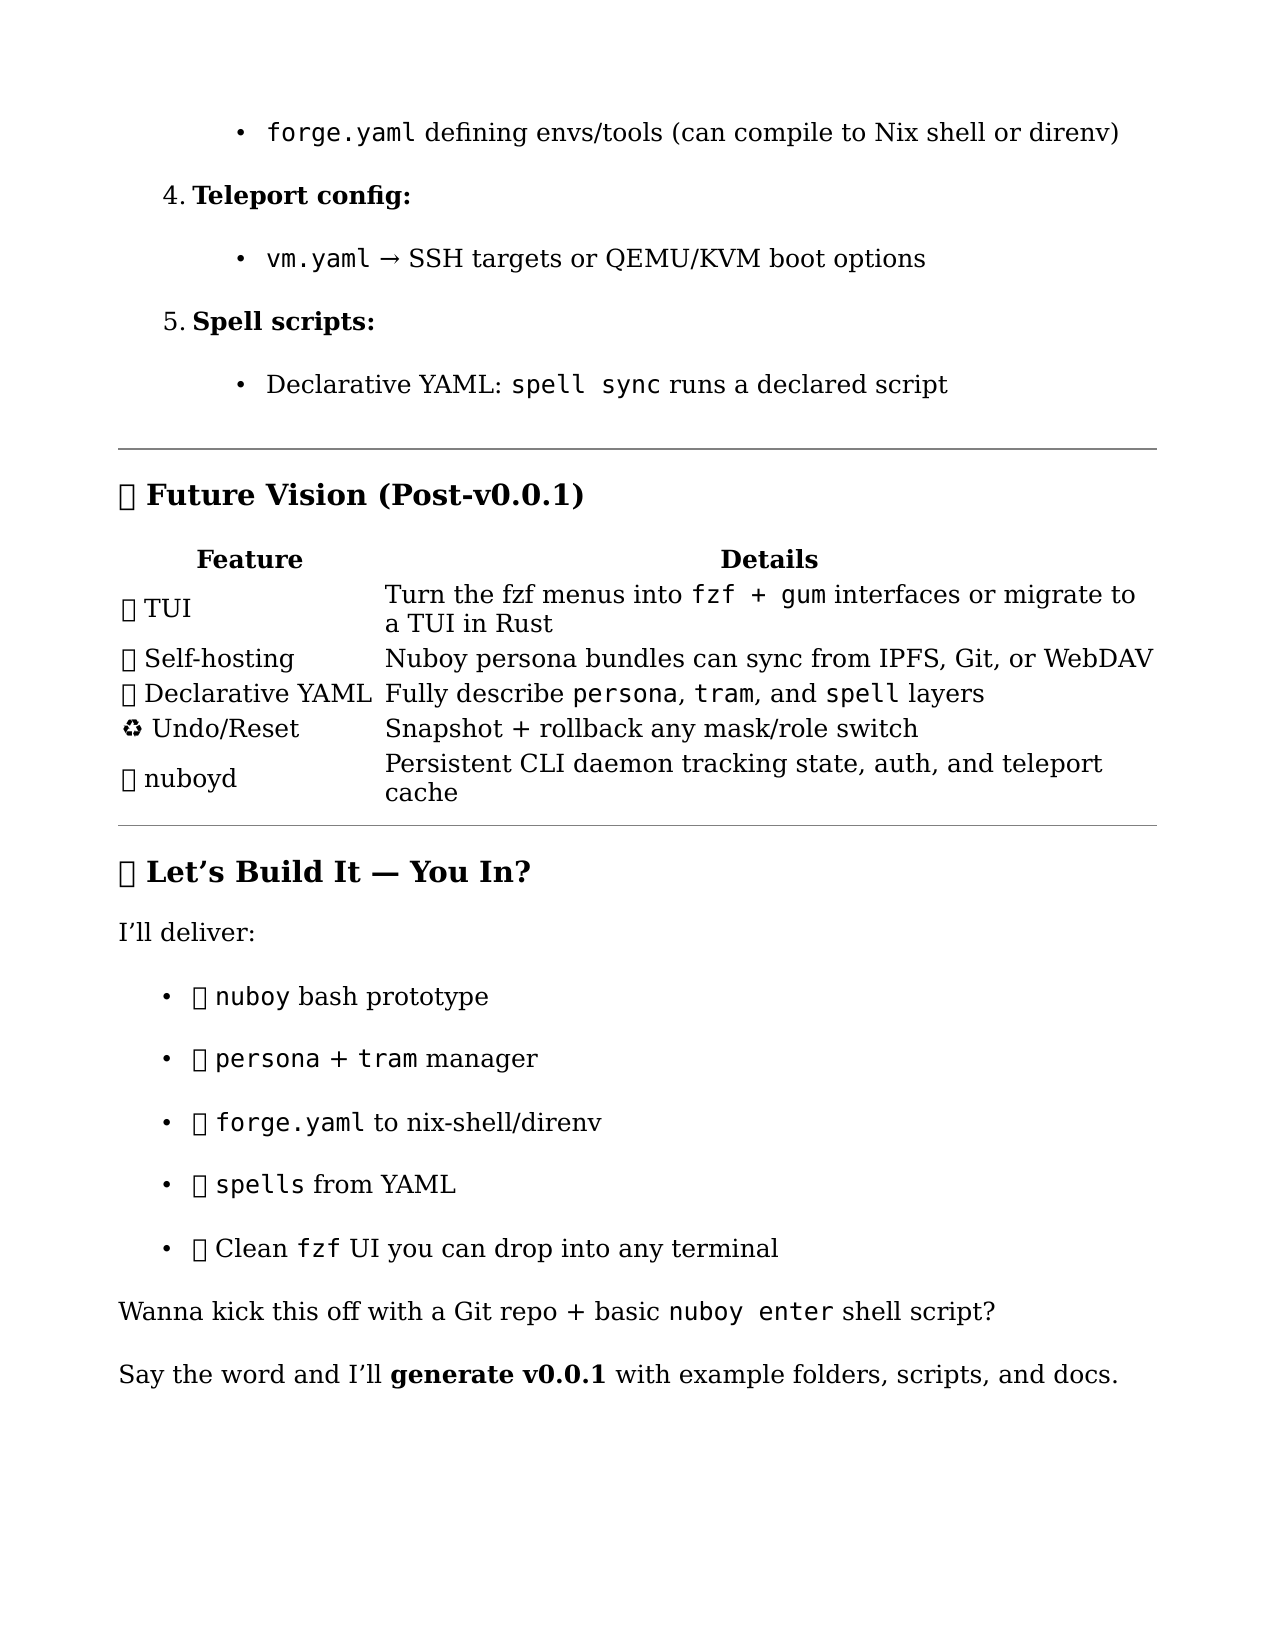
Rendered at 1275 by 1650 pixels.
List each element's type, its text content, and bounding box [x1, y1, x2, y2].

table_header Feature [118, 542, 382, 577]
list Declarative YAML: spell sync runs a declared script [236, 371, 1157, 400]
list vm.yaml → SSH targets or QEMU/KVM boot options [236, 244, 1157, 273]
text Say the word and I’ll generate v0.0.1 with example folders, scripts, and docs. [118, 1360, 1157, 1389]
table_cell 🔁 nuboyd [118, 746, 382, 810]
list Spell scripts: [162, 307, 1157, 337]
table_cell Turn the fzf menus into fzf + gum interfaces or migrate to a TUI in Rust [382, 577, 1157, 641]
subtitle ✨ Future Vision (Post-v0.0.1) [118, 478, 1157, 512]
text Wanna kick this off with a Git repo + basic nuboy enter shell script? [118, 1297, 1157, 1326]
text I’ll deliver: [118, 919, 1157, 948]
table_cell Fully describe persona, tram, and spell layers [382, 676, 1157, 711]
table_header Details [382, 542, 1157, 577]
table_cell Persistent CLI daemon tracking state, auth, and teleport cache [382, 746, 1157, 810]
subtitle 👾 Let’s Build It — You In? [118, 855, 1157, 889]
table_cell Snapshot + rollback any mask/role switch [382, 711, 1157, 746]
table_cell Nuboy persona bundles can sync from IPFS, Git, or WebDAV [382, 641, 1157, 676]
table_cell 🧬 Declarative YAML [118, 676, 382, 711]
table_cell 🎨 TUI [118, 577, 382, 641]
list ✅ Clean fzf UI you can drop into any terminal [162, 1234, 1157, 1263]
list Teleport config: [162, 181, 1157, 211]
list ✅ persona + tram manager [162, 1045, 1157, 1074]
list forge.yaml defining envs/tools (can compile to Nix shell or direnv) [236, 118, 1157, 147]
list ✅ nuboy bash prototype [162, 982, 1157, 1011]
table_cell 📡 Self-hosting [118, 641, 382, 676]
table_cell ♻️ Undo/Reset [118, 711, 382, 746]
list ✅ forge.yaml to nix-shell/direnv [162, 1108, 1157, 1137]
list ✅ spells from YAML [162, 1171, 1157, 1200]
